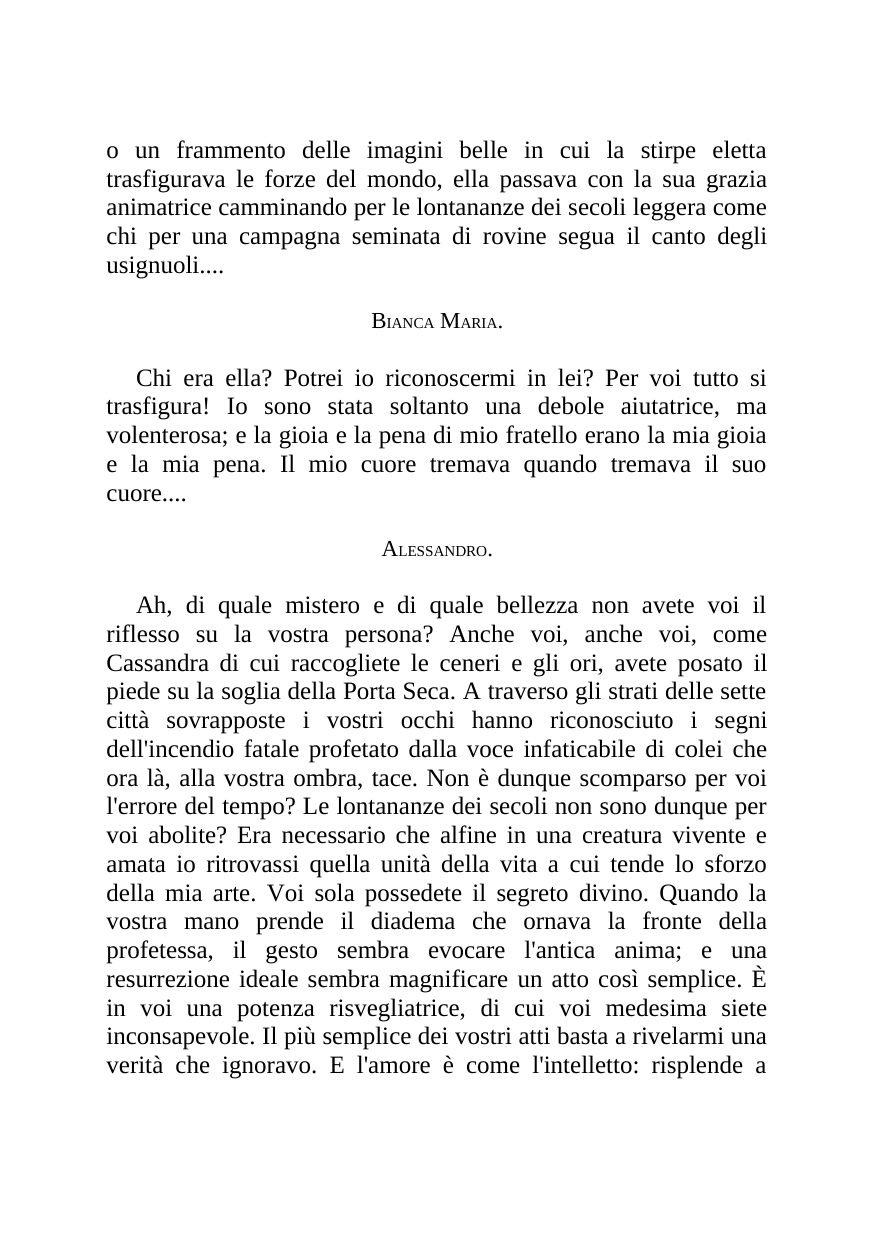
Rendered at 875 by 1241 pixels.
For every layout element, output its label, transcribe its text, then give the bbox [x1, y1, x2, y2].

text Ah, di quale mistero e di quale bellezza non avete voi il riflesso su la vostra persona? Anche voi, anche voi, come Cassandra di cui raccogliete le ceneri e gli ori, avete posato il piede su la soglia della Porta Seca. A traverso gli strati delle sette città sovrapposte i vostri occhi hanno riconosciuto i segni dell'incendio fatale profetato dalla voce infaticabile di colei che ora là, alla vostra ombra, tace. Non è dunque scomparso per voi l'errore del tempo? Le lontananze dei secoli non sono dunque per voi abolite? Era necessario che alfine in una creatura vivente e amata io ritrovassi quella unità della vita a cui tende lo sforzo della mia arte. Voi sola possedete il segreto divino. Quando la vostra mano prende il diadema che ornava la fronte della profetessa, il gesto sembra evocare l'antica anima; e una resurrezione ideale sembra magnificare un atto così semplice. È in voi una potenza risvegliatrice, di cui voi medesima siete inconsapevole. Il più semplice dei vostri atti basta a rivelarmi una verità che ignoravo. E l'amore è come l'intelletto: risplende a [106, 590, 768, 1079]
text Bianca Maria. [106, 307, 768, 334]
text Alessandro. [106, 535, 768, 561]
text o un frammento delle imagini belle in cui la stirpe eletta trasfigurava le forze del mondo, ella passava con la sua grazia animatrice camminando per le lontananze dei secoli leggera come chi per una campagna seminata di rovine segua il canto degli usignuoli.... [106, 135, 768, 279]
text Chi era ella? Potrei io riconoscermi in lei? Per voi tutto si trasfigura! Io sono stata soltanto una debole aiutatrice, ma volenterosa; e la gioia e la pena di mio fratello erano la mia gioia e la mia pena. Il mio cuore tremava quando tremava il suo cuore.... [106, 363, 768, 506]
